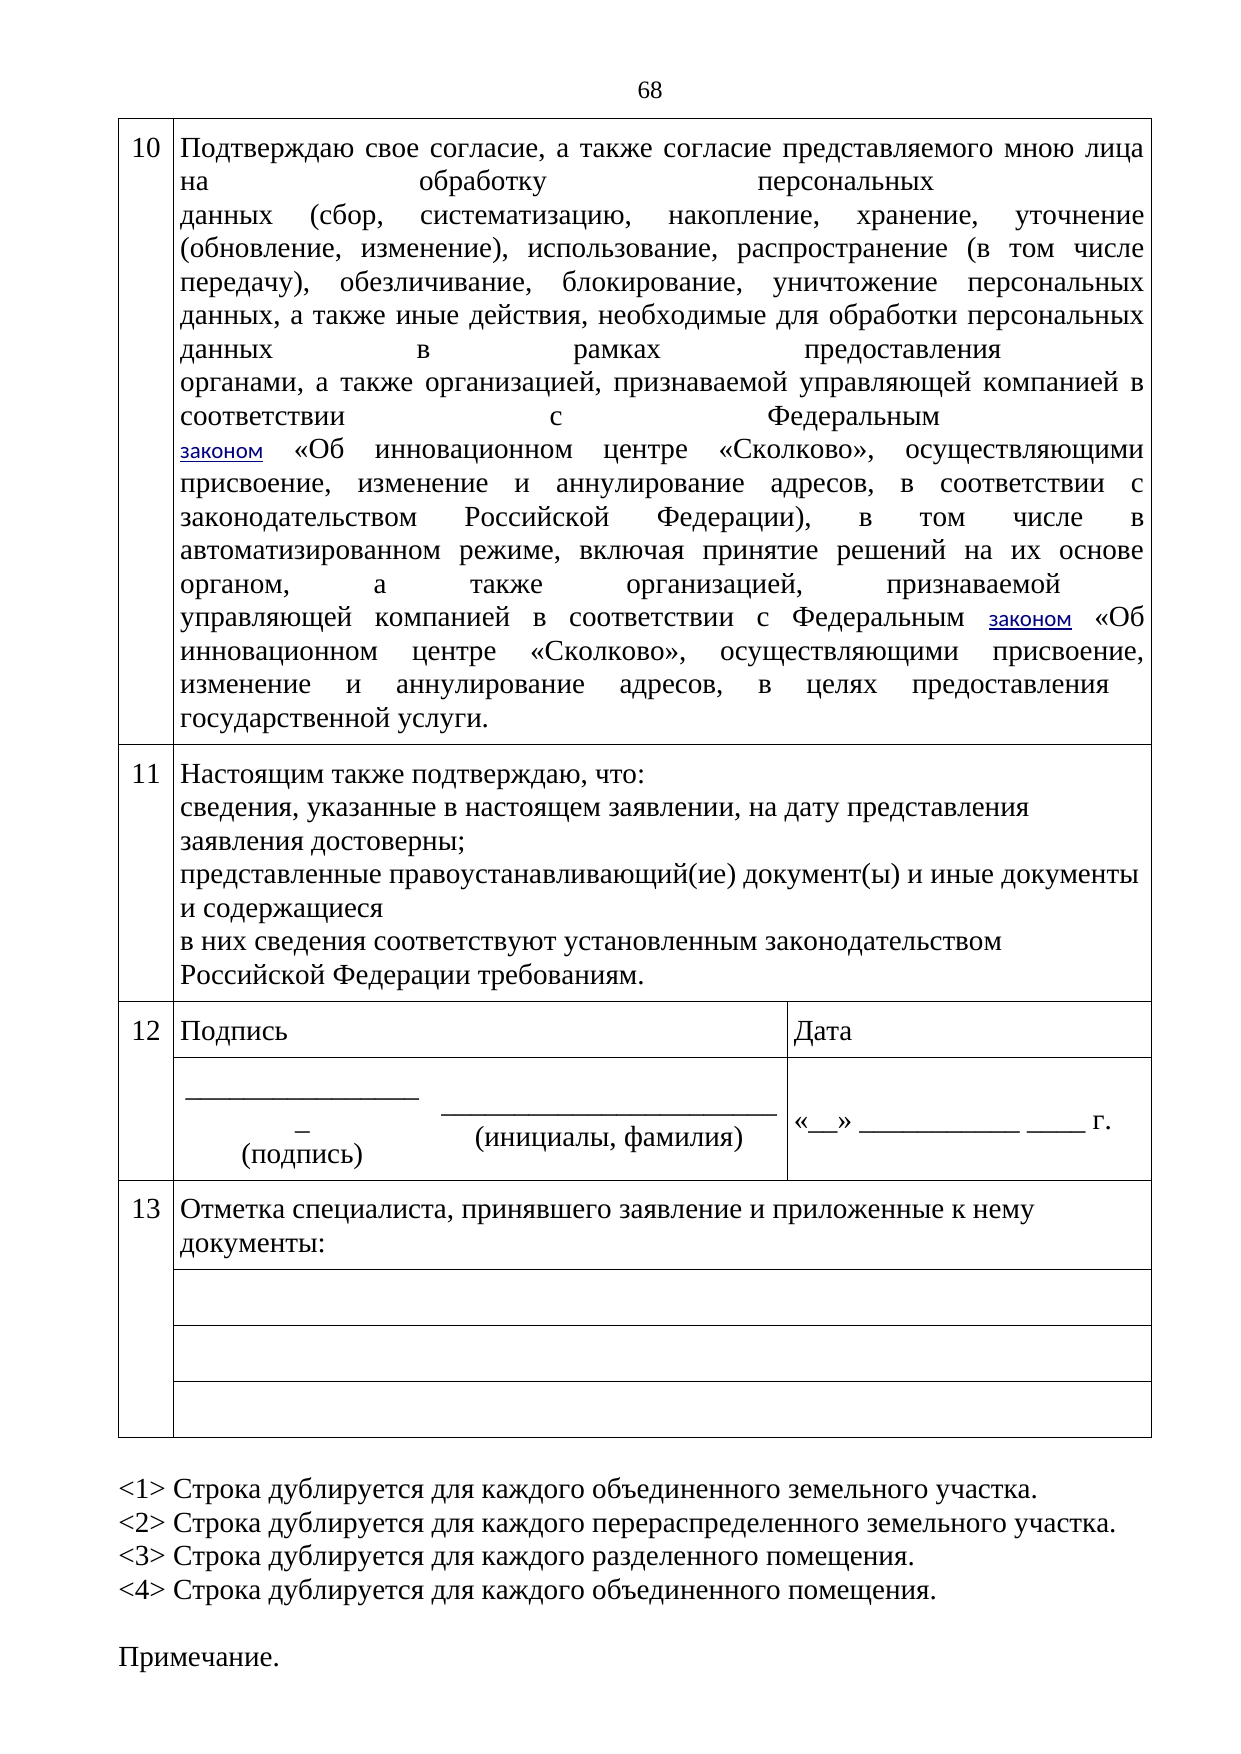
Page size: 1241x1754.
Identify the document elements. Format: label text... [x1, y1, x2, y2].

table_cell 13 [119, 1181, 173, 1437]
table_cell [174, 1326, 1151, 1381]
text <3> Строка дублируется для каждого разделенного помещения. [118, 1538, 1181, 1572]
table_cell «__» ___________ ____ г. [788, 1058, 1151, 1180]
table_cell Настоящим также подтверждаю, что: сведения, указанные в настоящем заявлении, на дату представления заявления достоверны; представленные правоустанавливающий(ие) документ(ы) и иные документы и содержащиеся в них сведения соответствуют установленным законодательством Российской Федерации требованиям. [174, 745, 1151, 1001]
table_cell 11 [119, 745, 173, 1001]
table_cell _______________________ (инициалы, фамилия) [431, 1058, 787, 1180]
table_cell 12 [119, 1002, 173, 1180]
table_cell Подтверждаю свое согласие, а также согласие представляемого мною лица на обработку персональных данных (сбор, систематизацию, накопление, хранение, уточнение (обновление, изменение), использование, распространение (в том числе передачу), обезличивание, блокирование, уничтожение персональных данных, а также иные действия, необходимые для обработки персональных данных в рамках предоставления органами, а также организацией, признаваемой управляющей компанией в соответствии с Федеральным законом «Об инновационном центре «Сколково», осуществляющими присвоение, изменение и аннулирование адресов, в соответствии с законодательством Российской Федерации), в том числе в автоматизированном режиме, включая принятие решений на их основе органом, а также организацией, признаваемой управляющей компанией в соответствии с Федеральным законом «Об инновационном центре «Сколково», осуществляющими присвоение, изменение и аннулирование адресов, в целях предоставления государственной услуги. [174, 119, 1151, 744]
text <1> Строка дублируется для каждого объединенного земельного участка. [118, 1471, 1181, 1505]
text <4> Строка дублируется для каждого объединенного помещения. [118, 1572, 1181, 1606]
table_cell 10 [119, 119, 173, 744]
table_cell [174, 1270, 1151, 1325]
text <2> Строка дублируется для каждого перераспределенного земельного участка. [118, 1505, 1181, 1538]
table_cell Отметка специалиста, принявшего заявление и приложенные к нему документы: [174, 1181, 1151, 1269]
text Примечание. [118, 1639, 1181, 1673]
table_cell Подпись [174, 1002, 787, 1057]
table_cell [174, 1382, 1151, 1437]
table_cell _________________ (подпись) [174, 1058, 431, 1180]
table_cell Дата [788, 1002, 1151, 1057]
